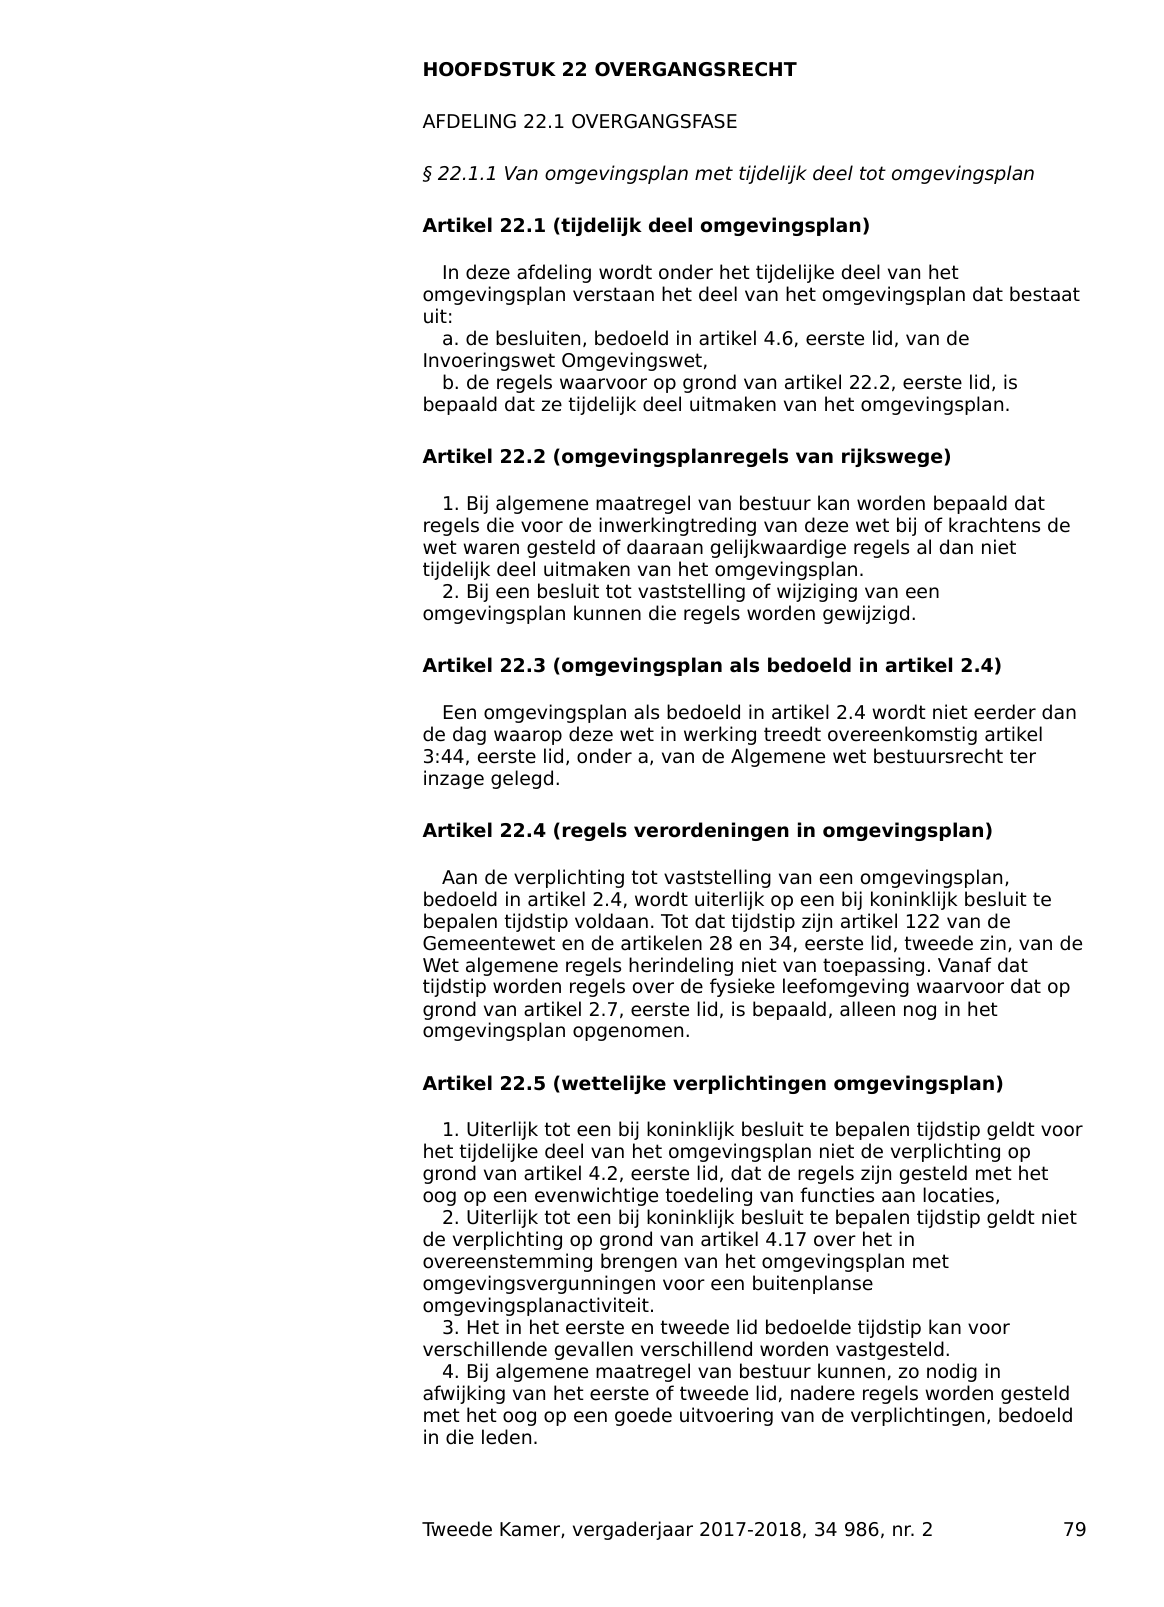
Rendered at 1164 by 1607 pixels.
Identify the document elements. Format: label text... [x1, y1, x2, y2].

subtitle § 22.1.1 Van omgevingsplan met tijdelijk deel tot omgevingsplan [422, 163, 1087, 185]
text In deze afdeling wordt onder het tijdelijke deel van het omgevingsplan verstaan het deel van het omgevingsplan dat bestaat uit: [422, 262, 1087, 328]
subtitle Artikel 22.3 (omgevingsplan als bedoeld in artikel 2.4) [422, 655, 1087, 677]
subtitle Artikel 22.2 (omgevingsplanregels van rijkswege) [422, 446, 1087, 468]
subtitle Artikel 22.4 (regels verordeningen in omgevingsplan) [422, 819, 1087, 842]
text b. de regels waarvoor op grond van artikel 22.2, eerste lid, is bepaald dat ze tijdelijk deel uitmaken van het omgevingsplan. [422, 372, 1087, 416]
text 3. Het in het eerste en tweede lid bedoelde tijdstip kan voor verschillende gevallen verschillend worden vastgesteld. [422, 1317, 1087, 1361]
text 2. Uiterlijk tot een bij koninklijk besluit te bepalen tijdstip geldt niet de verplichting op grond van artikel 4.17 over het in overeenstemming brengen van het omgevingsplan met omgevingsvergunningen voor een buitenplanse omgevingsplanactiviteit. [422, 1207, 1087, 1317]
text 1. Bij algemene maatregel van bestuur kan worden bepaald dat regels die voor de inwerkingtreding van deze wet bij of krachtens de wet waren gesteld of daaraan gelijkwaardige regels al dan niet tijdelijk deel uitmaken van het omgevingsplan. [422, 493, 1087, 581]
text Een omgevingsplan als bedoeld in artikel 2.4 wordt niet eerder dan de dag waarop deze wet in werking treedt overeenkomstig artikel 3:44, eerste lid, onder a, van de Algemene wet bestuursrecht ter inzage gelegd. [422, 702, 1087, 789]
subtitle Artikel 22.1 (tijdelijk deel omgevingsplan) [422, 215, 1087, 237]
subtitle HOOFDSTUK 22 OVERGANGSRECHT [422, 59, 1087, 81]
subtitle Artikel 22.5 (wettelijke verplichtingen omgevingsplan) [422, 1072, 1087, 1094]
text Aan de verplichting tot vaststelling van een omgevingsplan, bedoeld in artikel 2.4, wordt uiterlijk op een bij koninklijk besluit te bepalen tijdstip voldaan. Tot dat tijdstip zijn artikel 122 van de Gemeentewet en de artikelen 28 en 34, eerste lid, tweede zin, van de Wet algemene regels herindeling niet van toepassing. Vanaf dat tijdstip worden regels over de fysieke leefomgeving waarvoor dat op grond van artikel 2.7, eerste lid, is bepaald, alleen nog in het omgevingsplan opgenomen. [422, 867, 1087, 1042]
subtitle AFDELING 22.1 OVERGANGSFASE [422, 111, 1087, 133]
text 2. Bij een besluit tot vaststelling of wijziging van een omgevingsplan kunnen die regels worden gewijzigd. [422, 581, 1087, 625]
text 1. Uiterlijk tot een bij koninklijk besluit te bepalen tijdstip geldt voor het tijdelijke deel van het omgevingsplan niet de verplichting op grond van artikel 4.2, eerste lid, dat de regels zijn gesteld met het oog op een evenwichtige toedeling van functies aan locaties, [422, 1119, 1087, 1207]
text 4. Bij algemene maatregel van bestuur kunnen, zo nodig in afwijking van het eerste of tweede lid, nadere regels worden gesteld met het oog op een goede uitvoering van de verplichtingen, bedoeld in die leden. [422, 1361, 1087, 1449]
text a. de besluiten, bedoeld in artikel 4.6, eerste lid, van de Invoeringswet Omgevingswet, [422, 328, 1087, 372]
